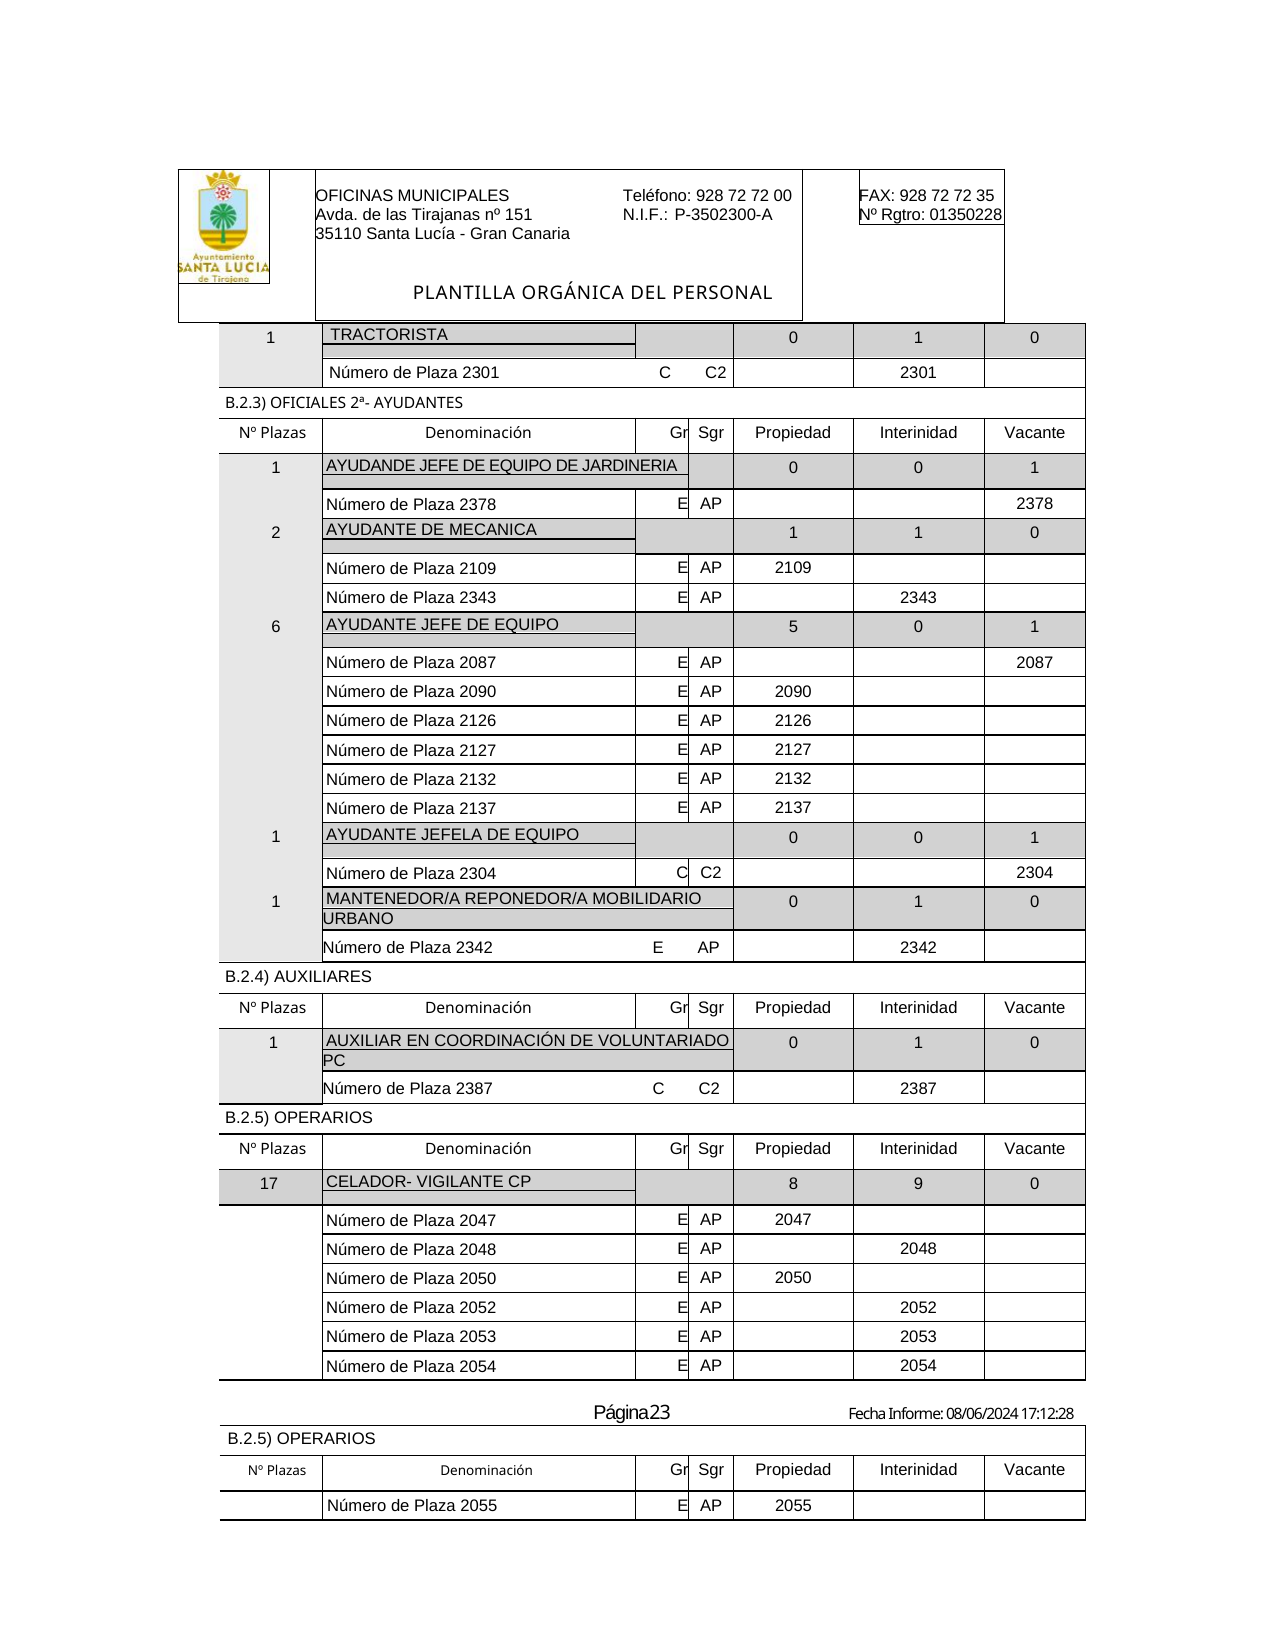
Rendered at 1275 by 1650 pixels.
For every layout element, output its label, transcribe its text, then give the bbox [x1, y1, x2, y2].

table_cell Número de Plaza 2047 [323, 1206, 635, 1233]
table_cell [854, 1206, 984, 1233]
table_cell E [636, 794, 688, 822]
table_cell 0 [985, 1170, 1085, 1204]
table_cell [985, 1264, 1085, 1292]
table_cell [323, 1191, 635, 1204]
table_cell 2053 [854, 1322, 984, 1350]
table_cell Sgr [689, 419, 733, 453]
table_cell Sgr [689, 1135, 733, 1169]
table_cell 2126 [734, 707, 853, 734]
table_cell [734, 1235, 853, 1263]
text PLANTILLA ORGÁNICA DEL PERSONAL [413, 283, 802, 304]
table_cell [854, 1264, 984, 1292]
table_cell 0 [985, 324, 1085, 357]
table_cell [985, 359, 1085, 387]
table_cell Nº Plazas [219, 419, 322, 453]
table_cell Propiedad [734, 419, 853, 453]
table_cell Sgr [689, 994, 733, 1028]
table_cell [734, 1072, 853, 1103]
table_cell Número de Plaza 2090 [323, 677, 635, 705]
table_cell Número de Plaza 2109 [323, 554, 635, 582]
table_cell PC [323, 1050, 733, 1070]
table_cell [734, 584, 853, 611]
table_cell [854, 765, 984, 793]
picture [179, 170, 269, 283]
table_cell 2087 [985, 648, 1085, 676]
table_cell 2304 [985, 859, 1085, 886]
table_cell [985, 736, 1085, 763]
table_cell AP [689, 1264, 733, 1292]
table_cell [854, 555, 984, 582]
table_cell E [636, 1322, 688, 1350]
table_cell Gr [636, 994, 688, 1028]
table_cell [985, 931, 1085, 961]
table_cell [323, 844, 635, 857]
table_cell Número de Plaza 2304 [323, 859, 635, 886]
table_cell E [636, 1293, 688, 1321]
table_cell Número de Plaza 2132 [323, 765, 635, 793]
table_cell Número de Plaza 2343 [323, 584, 635, 611]
table_cell Sgr [689, 1456, 733, 1490]
table_cell [636, 613, 733, 647]
table_cell [734, 1322, 853, 1350]
table_cell 2127 [734, 736, 853, 763]
table_cell [854, 677, 984, 705]
table_cell Denominación [323, 1456, 635, 1490]
table_cell Nº Plazas [219, 994, 322, 1028]
table_cell Denominación [323, 994, 635, 1028]
table_cell E [636, 555, 688, 582]
table_cell Vacante [985, 419, 1085, 453]
table_cell [985, 1235, 1085, 1263]
table_cell AP [689, 736, 733, 763]
table_cell AP [689, 1492, 733, 1519]
table_cell [985, 794, 1085, 822]
table_cell B.2.3) OFICIALES 2ª- AYUDANTES [219, 388, 1085, 417]
table_cell Gr [636, 1135, 688, 1169]
table_cell [854, 648, 984, 676]
table_cell 1 [854, 1029, 984, 1070]
table_cell 2090 [734, 677, 853, 705]
table_cell AP [689, 677, 733, 705]
table_cell E [636, 1235, 688, 1263]
table_cell 2054 [854, 1352, 984, 1379]
table_cell [323, 540, 635, 553]
table_cell Interinidad [854, 1135, 984, 1169]
table_cell [734, 648, 853, 676]
table_cell Número de Plaza 2052 [323, 1293, 635, 1321]
table_cell [854, 707, 984, 734]
table_cell Interinidad [854, 994, 984, 1028]
table_cell Número de Plaza 2055 [323, 1492, 635, 1519]
table_cell 2342 [854, 931, 984, 961]
table_cell [689, 454, 733, 488]
text FAX: 928 72 72 35 Nº Rgtro: 01350228 [860, 187, 1004, 223]
table_cell B.2.4) AUXILIARES [219, 963, 1085, 992]
table_cell 2052 [854, 1293, 984, 1321]
text OFICINAS MUNICIPALES Teléfono: 928 72 72 00 [316, 186, 802, 205]
text Página23 Fecha Informe: 08/06/2024 17:12:28 [593, 1399, 1087, 1425]
table_cell [636, 823, 733, 857]
table_cell [985, 1492, 1085, 1519]
table_cell [323, 345, 635, 357]
table_cell Propiedad [734, 1456, 853, 1490]
table_cell Interinidad [854, 1456, 984, 1490]
table_cell E [636, 490, 688, 517]
table_cell Número de Plaza 2050 [323, 1264, 635, 1292]
table_cell 2047 [734, 1206, 853, 1233]
table_cell TRACTORISTA [323, 324, 635, 343]
table_cell 1 [219, 324, 322, 387]
table_cell Denominación [323, 419, 635, 453]
table_cell 0 [734, 823, 853, 857]
table_cell AP [689, 1293, 733, 1321]
table_cell Número de Plaza 2137 [323, 794, 635, 822]
table_cell 0 [985, 1029, 1085, 1070]
table_cell Propiedad [734, 1135, 853, 1169]
table_cell [854, 1492, 984, 1519]
table_cell CELADOR- VIGILANTE CP [323, 1170, 635, 1190]
table_cell AP [689, 1322, 733, 1350]
table_cell Número de Plaza 2387 C C2 [323, 1072, 733, 1103]
table_cell 0 [734, 324, 853, 357]
table_cell 2343 [854, 584, 984, 611]
table_cell Propiedad [734, 994, 853, 1028]
table_cell 1 [854, 888, 984, 929]
table_cell 1 [985, 613, 1085, 647]
table_cell [220, 1492, 322, 1519]
table_cell [636, 519, 733, 553]
table_cell E [636, 707, 688, 734]
table_cell E [636, 736, 688, 763]
table_cell 1 [854, 519, 984, 553]
table_cell AP [689, 707, 733, 734]
table_cell AP [689, 555, 733, 582]
table_cell [985, 1322, 1085, 1350]
table_cell 0 [734, 888, 853, 929]
table_cell [985, 584, 1085, 611]
table_cell MANTENEDOR/A REPONEDOR/A MOBILIDARIO [323, 888, 733, 907]
table_cell [734, 1293, 853, 1321]
table_cell Nº Plazas [220, 1456, 322, 1490]
table_cell Número de Plaza 2127 [323, 736, 635, 763]
table_cell AP [689, 584, 733, 611]
table_cell 2137 [734, 794, 853, 822]
table_cell Gr [636, 419, 688, 453]
table_cell 2109 [734, 555, 853, 582]
table_cell [219, 1206, 322, 1379]
table_cell 0 [734, 1029, 853, 1070]
table_cell [734, 359, 853, 387]
table_cell C2 [689, 859, 733, 886]
table_cell 2132 [734, 765, 853, 793]
table_cell AYUDANTE JEFELA DE EQUIPO [323, 823, 635, 843]
table_cell Número de Plaza 2054 [323, 1352, 635, 1379]
table_cell AP [689, 765, 733, 793]
table_cell Denominación [323, 1135, 635, 1169]
table_cell E [636, 1352, 688, 1379]
table_cell E [636, 1492, 688, 1519]
table_cell AP [689, 648, 733, 676]
table_cell [985, 1206, 1085, 1233]
table_cell 1 [734, 519, 853, 553]
table_cell Vacante [985, 994, 1085, 1028]
table_cell E [636, 1264, 688, 1292]
table_cell [985, 1293, 1085, 1321]
table_cell 17 [219, 1170, 322, 1204]
table_cell Gr [636, 1456, 688, 1490]
table_cell AP [689, 490, 733, 517]
table_cell Número de Plaza 2053 [323, 1322, 635, 1350]
table_cell [985, 765, 1085, 793]
table_cell Nº Plazas [219, 1135, 322, 1169]
table_cell 2055 [734, 1492, 853, 1519]
table_cell C [636, 859, 688, 886]
table_cell 1 [854, 324, 984, 357]
table_cell Número de Plaza 2378 [323, 490, 635, 517]
table_cell AP [689, 1206, 733, 1233]
table_cell Número de Plaza 2126 [323, 707, 635, 734]
table_cell E [636, 765, 688, 793]
table_cell 1 2 6 1 1 [219, 454, 322, 961]
table_cell Vacante [985, 1456, 1085, 1490]
table_cell [734, 859, 853, 886]
table_cell [854, 794, 984, 822]
table_cell E [636, 1206, 688, 1233]
table_cell [323, 475, 688, 488]
table_cell AP [689, 794, 733, 822]
table_cell [985, 677, 1085, 705]
table_cell Número de Plaza 2342 E AP [323, 931, 733, 961]
table_cell 0 [854, 454, 984, 488]
table_cell 2050 [734, 1264, 853, 1292]
table_cell Vacante [985, 1135, 1085, 1169]
table_cell [636, 324, 733, 357]
table_cell AYUDANTE JEFE DE EQUIPO [323, 613, 635, 632]
table_cell 0 [854, 823, 984, 857]
table_cell B.2.5) OPERARIOS [219, 1104, 1085, 1133]
table_cell 8 [734, 1170, 853, 1204]
table_cell [854, 859, 984, 886]
table_cell [985, 707, 1085, 734]
table_cell 2301 [854, 359, 984, 387]
table_cell [985, 1352, 1085, 1379]
table_cell AP [689, 1235, 733, 1263]
table_header B.2.5) OPERARIOS [220, 1426, 1085, 1455]
table_cell 1 [985, 823, 1085, 857]
table_cell [734, 1352, 853, 1379]
table_cell 2048 [854, 1235, 984, 1263]
text Avda. de las Tirajanas nº 151 N.I.F.: P-3502300-A 35110 Santa Lucía - Gran Canaria [316, 205, 772, 243]
table_cell [985, 1072, 1085, 1103]
table_cell 0 [854, 613, 984, 647]
table_cell 0 [985, 888, 1085, 929]
table_cell Número de Plaza 2087 [323, 648, 635, 676]
table_cell [323, 634, 635, 647]
table_cell [854, 490, 984, 517]
table_cell [854, 736, 984, 763]
table_cell 9 [854, 1170, 984, 1204]
table_cell 5 [734, 613, 853, 647]
table_cell [734, 931, 853, 961]
table_cell 2387 [854, 1072, 984, 1103]
table_cell [734, 490, 853, 517]
table_cell E [636, 677, 688, 705]
table_cell AYUDANDE JEFE DE EQUIPO DE JARDINERIA [323, 454, 688, 474]
table_cell AYUDANTE DE MECANICA [323, 519, 635, 538]
table_cell Número de Plaza 2301 C C2 [323, 359, 733, 387]
table_cell 1 [219, 1029, 322, 1103]
table_cell 0 [985, 519, 1085, 553]
table_cell AP [689, 1352, 733, 1379]
table_cell E [636, 584, 688, 611]
table_cell [985, 555, 1085, 582]
table_cell 1 [985, 454, 1085, 488]
table_cell [636, 1170, 733, 1204]
table_cell URBANO [323, 909, 733, 929]
table_cell Interinidad [854, 419, 984, 453]
table_cell E [636, 648, 688, 676]
table_cell AUXILIAR EN COORDINACIÓN DE VOLUNTARIADO [323, 1029, 733, 1049]
table_cell 2378 [985, 490, 1085, 517]
table_cell Número de Plaza 2048 [323, 1235, 635, 1263]
table_cell 0 [734, 454, 853, 488]
